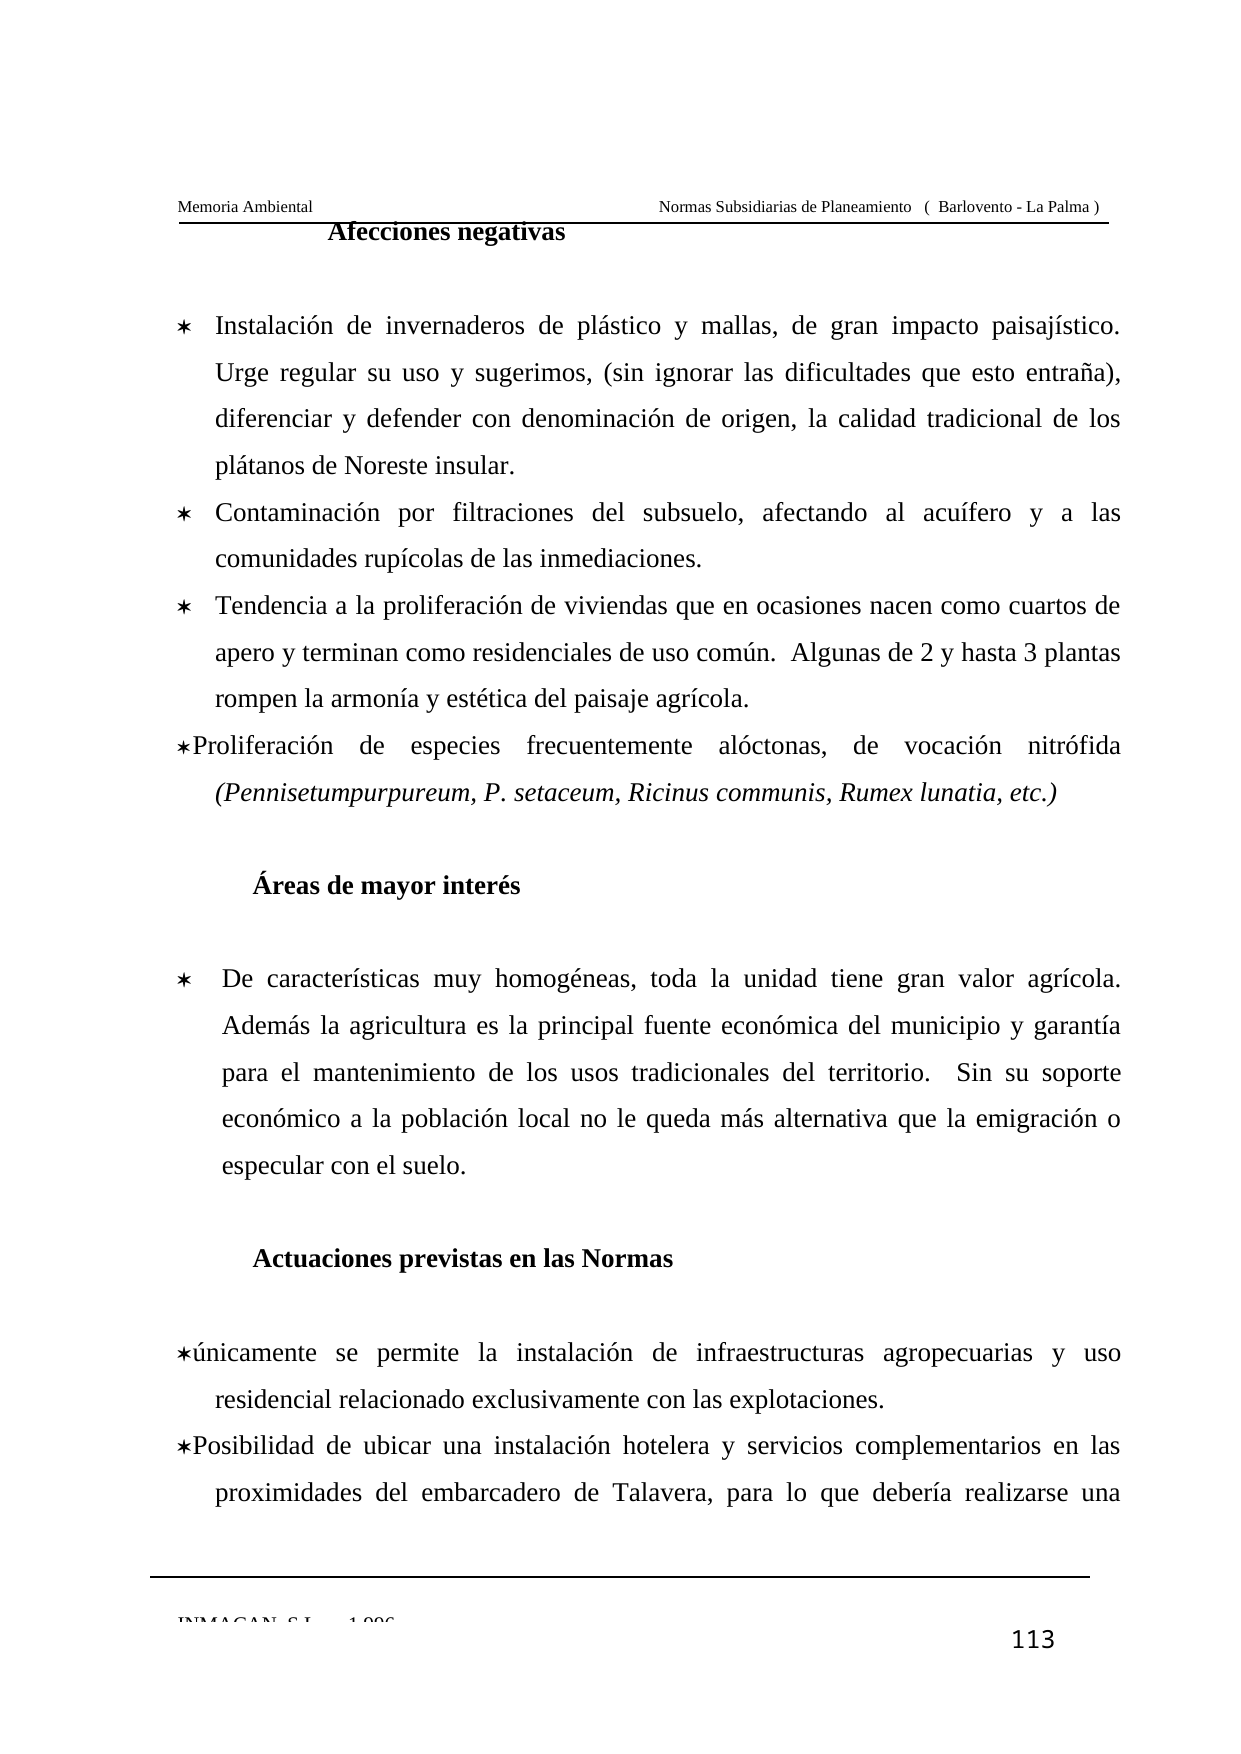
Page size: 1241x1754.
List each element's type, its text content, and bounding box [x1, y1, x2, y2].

list Proliferación de especies frecuentemente alóctonas, de vocación nitrófida (Pennisetumpurpureum, P. setaceum, Ricinus communis, Rumex lunatia, etc.) [177, 729, 1122, 807]
list Instalación de invernaderos de plástico y mallas, de gran impacto paisajístico. Urge regular su uso y sugerimos, (sin ignorar las dificultades que esto entraña), diferenciar y defender con denominación de origen, la calidad tradicional de los plátanos de Noreste insular. [177, 309, 1122, 480]
list Tendencia a la proliferación de viviendas que en ocasiones nacen como cuartos de apero y terminan como residenciales de uso común. Algunas de 2 y hasta 3 plantas rompen la armonía y estética del paisaje agrícola. [177, 589, 1122, 714]
list Posibilidad de ubicar una instalación hotelera y servicios complementarios en las proximidades del embarcadero de Talavera, para lo que debería realizarse una [177, 1429, 1122, 1507]
list únicamente se permite la instalación de infraestructuras agropecuarias y uso residencial relacionado exclusivamente con las explotaciones. [177, 1336, 1122, 1414]
text Afecciones negativas [327, 216, 1122, 247]
text Actuaciones previstas en las Normas [252, 1243, 1122, 1274]
list Contaminación por filtraciones del subsuelo, afectando al acuífero y a las comunidades rupícolas de las inmediaciones. [177, 496, 1122, 573]
text Áreas de mayor interés [252, 869, 1122, 900]
list De características muy homogéneas, toda la unidad tiene gran valor agrícola. Además la agricultura es la principal fuente económica del municipio y garantía para el mantenimiento de los usos tradicionales del territorio. Sin su soporte económico a la población local no le queda más alternativa que la emigración o especular con el suelo. [177, 962, 1122, 1180]
